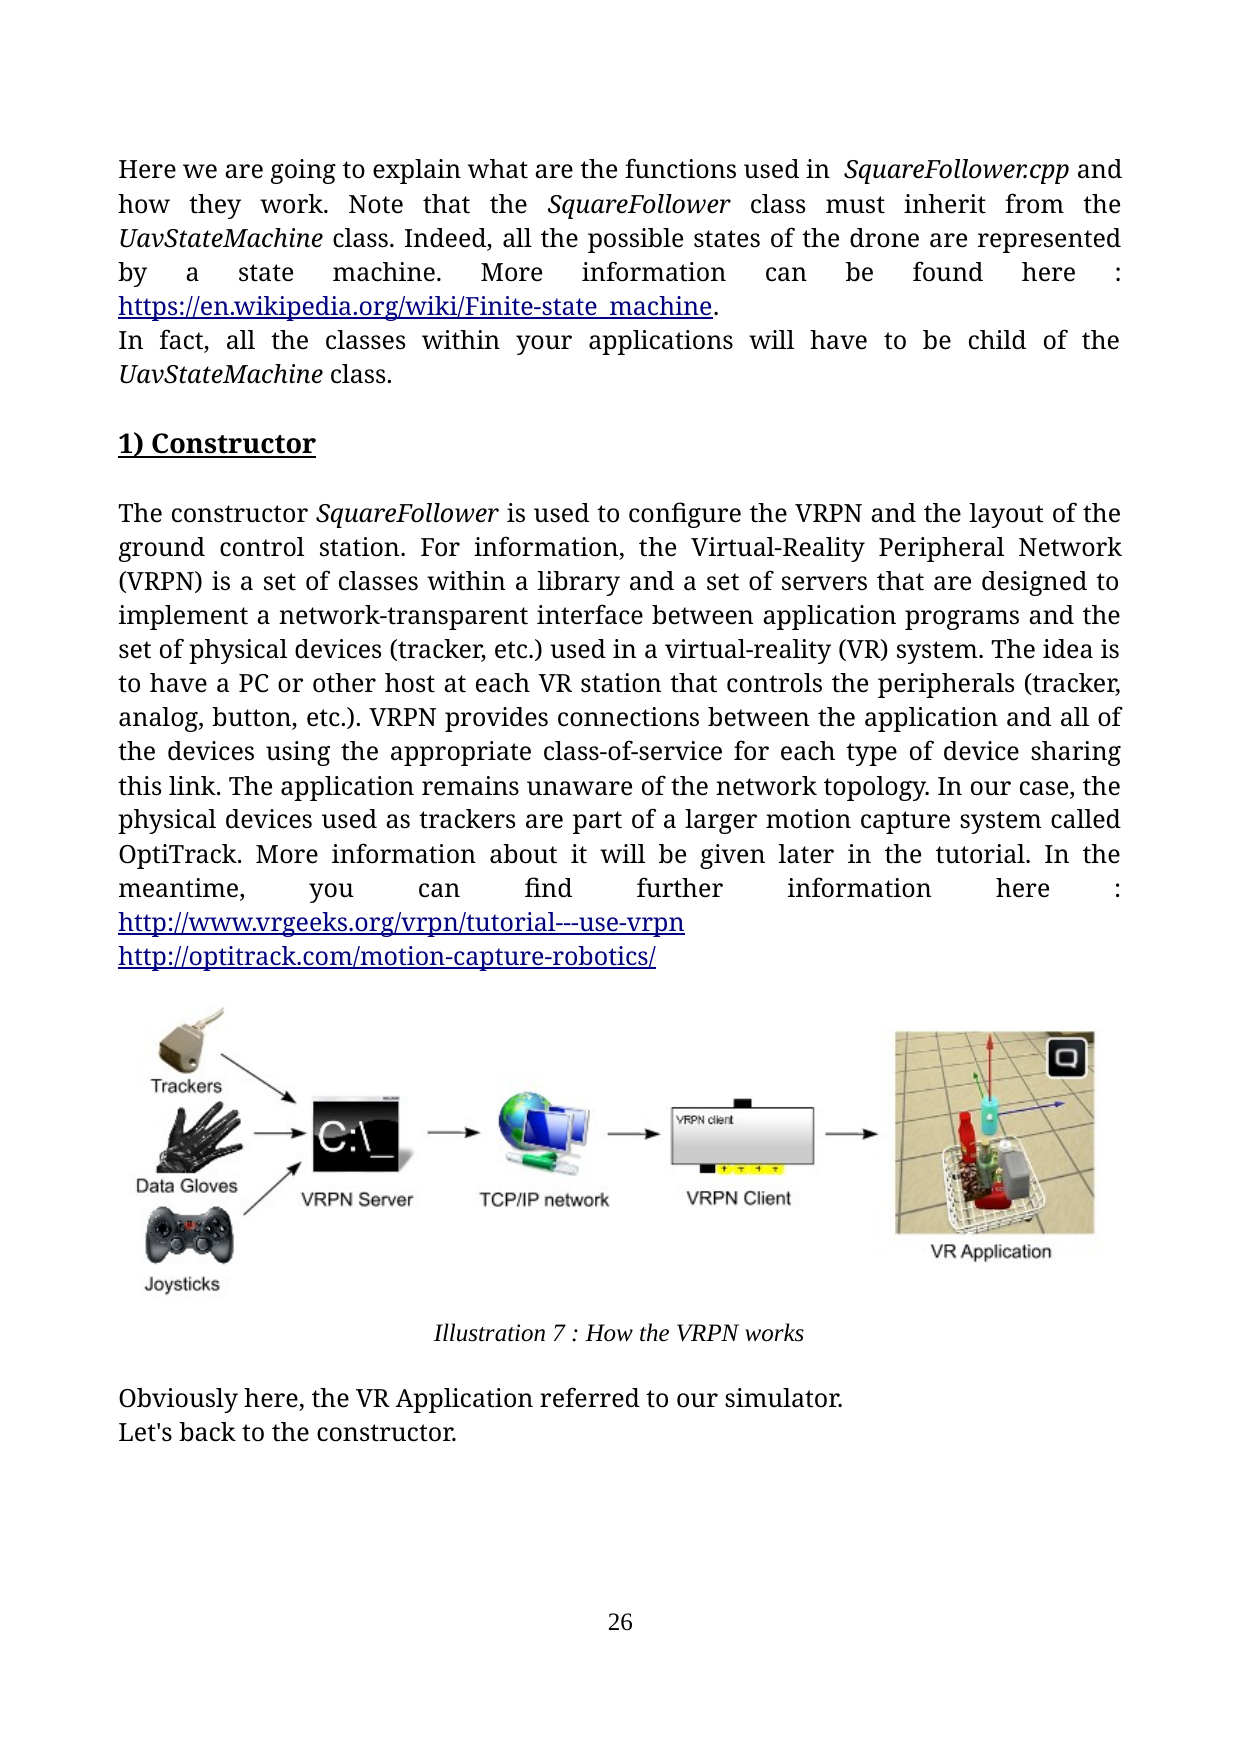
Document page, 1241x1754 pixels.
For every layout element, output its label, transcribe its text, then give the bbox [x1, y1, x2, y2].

text Illustration 7 : How the VRPN works [118, 1319, 1122, 1347]
text 1) Constructor [118, 425, 1122, 462]
picture [118, 985, 1123, 1319]
text Obviously here, the VR Application referred to our simulator. [118, 1381, 1122, 1415]
text Let's back to the constructor. [118, 1415, 1122, 1449]
text Here we are going to explain what are the functions used in SquareFollower.cpp and how they work. Note that the SquareFollower class must inherit from the UavStateMachine class. Indeed, all the possible states of the drone are represented by a state machine. More information can be found here : https://en.wikipedia.org/wiki/Finite-state_machine. [118, 152, 1122, 322]
text In fact, all the classes within your applications will have to be child of the UavStateMachine class. [118, 322, 1122, 391]
text http://optitrack.com/motion-capture-robotics/ [118, 938, 1122, 972]
text The constructor SquareFollower is used to configure the VRPN and the layout of the ground control station. For information, the Virtual-Reality Peripheral Network (VRPN) is a set of classes within a library and a set of servers that are designed to implement a network-transparent interface between application programs and the set of physical devices (tracker, etc.) used in a virtual-reality (VR) system. The idea is to have a PC or other host at each VR station that controls the peripherals (tracker, analog, button, etc.). VRPN provides connections between the application and all of the devices using the appropriate class-of-service for each type of device sharing this link. The application remains unaware of the network topology. In our case, the physical devices used as trackers are part of a larger motion capture system called OptiTrack. More information about it will be given later in the tutorial. In the meantime, you can find further information here : http://www.vrgeeks.org/vrpn/tutorial---use-vrpn [118, 496, 1122, 938]
